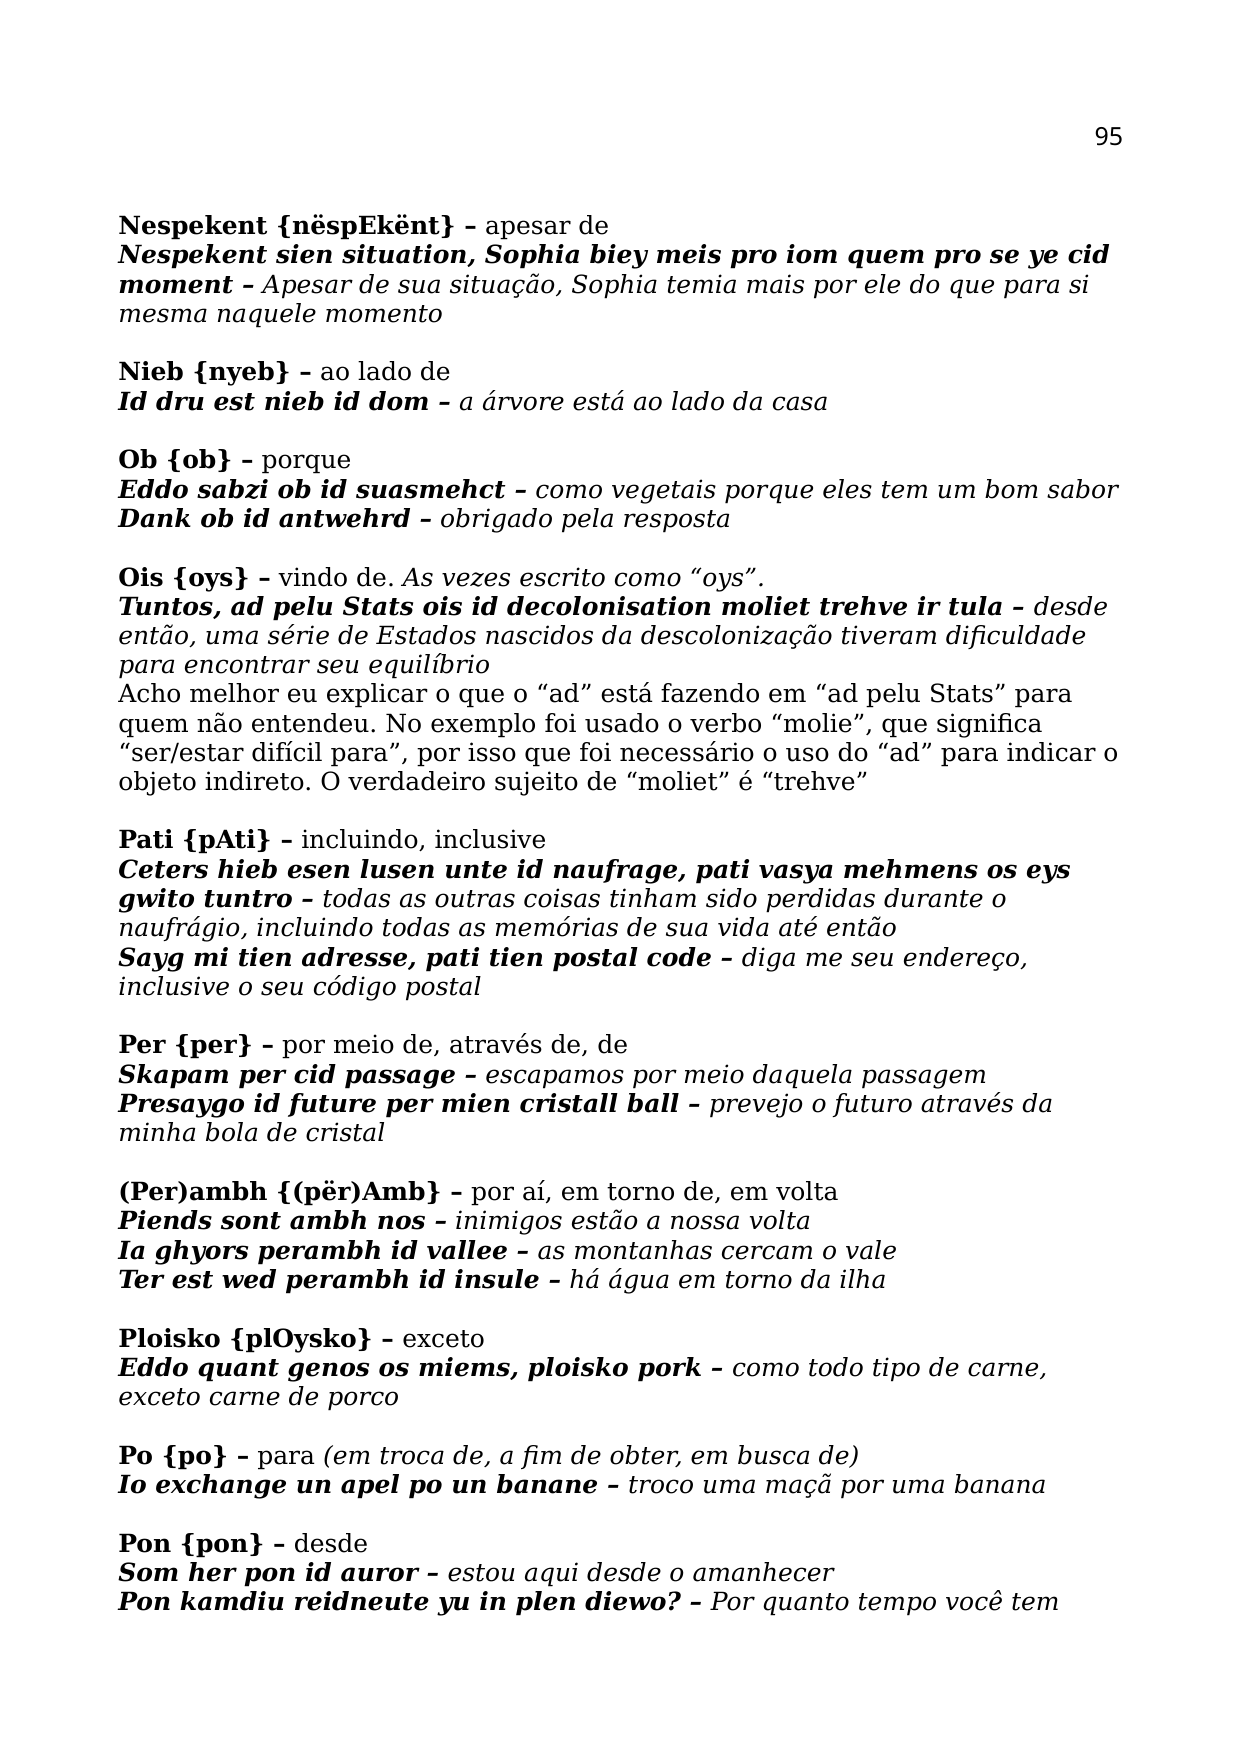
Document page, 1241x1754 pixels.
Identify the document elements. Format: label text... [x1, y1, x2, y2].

text Acho melhor eu explicar o que o “ad” está fazendo em “ad pelu Stats” para quem não entendeu. No exemplo foi usado o verbo “molie”, que significa “ser/estar difícil para”, por isso que foi necessário o uso do “ad” para indicar o objeto indireto. O verdadeiro sujeito de “moliet” é “trehve” [118, 679, 1123, 796]
text Id dru est nieb id dom – a árvore está ao lado da casa [118, 387, 1123, 416]
text Nespekent {nëspEkënt} – apesar de [118, 211, 1123, 240]
text Eddo sabzi ob id suasmehct – como vegetais porque eles tem um bom sabor [118, 474, 1123, 504]
text Nespekent sien situation, Sophia biey meis pro iom quem pro se ye cid moment – Apesar de sua situação, Sophia temia mais por ele do que para si mesma naquele momento [118, 240, 1123, 328]
text Pon kamdiu reidneute yu in plen diewo? – Por quanto tempo você tem [118, 1587, 1123, 1617]
text Per {per} – por meio de, através de, de [118, 1030, 1123, 1060]
text Skapam per cid passage – escapamos por meio daquela passagem [118, 1060, 1123, 1089]
text Po {po} – para (em troca de, a fim de obter, em busca de) [118, 1441, 1123, 1470]
text Ob {ob} – porque [118, 445, 1123, 474]
text Dank ob id antwehrd – obrigado pela resposta [118, 504, 1123, 533]
text Ploisko {plOysko} – exceto [118, 1323, 1123, 1353]
text Ois {oys} – vindo de. As vezes escrito como “oys”. [118, 562, 1123, 592]
text Ceters hieb esen lusen unte id naufrage, pati vasya mehmens os eys gwito tuntro – todas as outras coisas tinham sido perdidas durante o naufrágio, incluindo todas as memórias de sua vida até então [118, 855, 1123, 943]
text Io exchange un apel po un banane – troco uma maçã por uma banana [118, 1470, 1123, 1499]
text Ia ghyors perambh id vallee – as montanhas cercam o vale [118, 1236, 1123, 1265]
text Eddo quant genos os miems, ploisko pork – como todo tipo de carne, exceto carne de porco [118, 1353, 1123, 1411]
text Som her pon id auror – estou aqui desde o amanhecer [118, 1558, 1123, 1587]
text Piends sont ambh nos – inimigos estão a nossa volta [118, 1206, 1123, 1236]
text Presaygo id future per mien cristall ball – prevejo o futuro através da minha bola de cristal [118, 1089, 1123, 1148]
text Pon {pon} – desde [118, 1528, 1123, 1558]
text Nieb {nyeb} – ao lado de [118, 357, 1123, 387]
text Tuntos, ad pelu Stats ois id decolonisation moliet trehve ir tula – desde então, uma série de Estados nascidos da descolonização tiveram dificuldade para encontrar seu equilíbrio [118, 592, 1123, 679]
text (Per)ambh {(për)Amb} – por aí, em torno de, em volta [118, 1177, 1123, 1206]
text Pati {pAti} – incluindo, inclusive [118, 825, 1123, 855]
text Ter est wed perambh id insule – há água em torno da ilha [118, 1265, 1123, 1294]
text Sayg mi tien adresse, pati tien postal code – diga me seu endereço, inclusive o seu código postal [118, 943, 1123, 1001]
